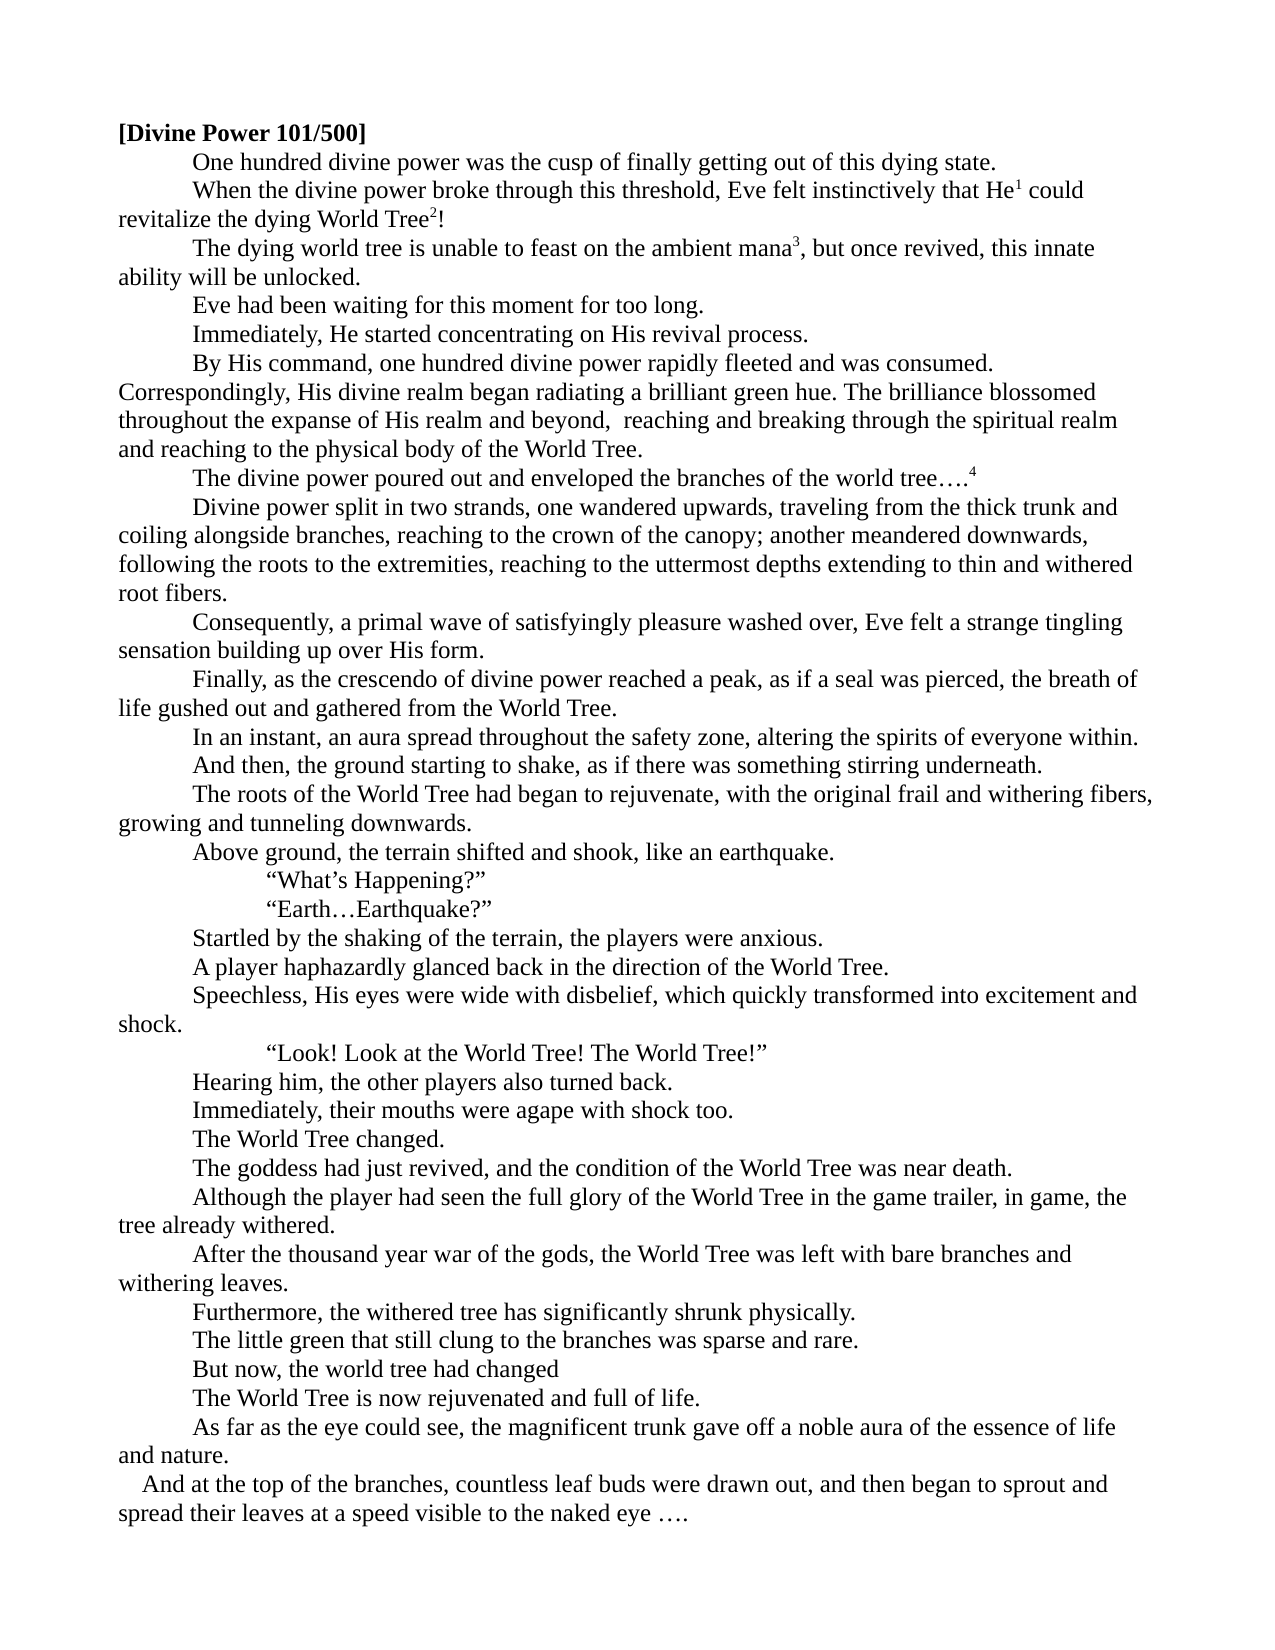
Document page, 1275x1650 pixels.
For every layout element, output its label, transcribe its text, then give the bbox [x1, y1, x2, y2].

text And then, the ground starting to shake, as if there was something stirring underneath. [118, 751, 1157, 779]
text Hearing him, the other players also turned back. [118, 1067, 1157, 1096]
text The roots of the World Tree had began to rejuvenate, with the original frail and withering fibers, growing and tunneling downwards. [118, 779, 1157, 837]
text “Look! Look at the World Tree! The World Tree!” [118, 1038, 1157, 1067]
text Furthermore, the withered tree has significantly shrunk physically. [118, 1297, 1157, 1326]
text After the thousand year war of the gods, the World Tree was left with bare branches and withering leaves. [118, 1239, 1157, 1297]
text By His command, one hundred divine power rapidly fleeted and was consumed. Correspondingly, His divine realm began radiating a brilliant green hue. The brilliance blossomed throughout the expanse of His realm and beyond, reaching and breaking through the spiritual realm and reaching to the physical body of the World Tree. [118, 348, 1157, 463]
text Divine power split in two strands, one wandered upwards, traveling from the thick trunk and coiling alongside branches, reaching to the crown of the canopy; another meandered downwards, following the roots to the extremities, reaching to the uttermost depths extending to thin and withered root fibers. [118, 492, 1157, 607]
text The goddess had just revived, and the condition of the World Tree was near death. [118, 1153, 1157, 1182]
text The little green that still clung to the branches was sparse and rare. [118, 1326, 1157, 1354]
text Speechless, His eyes were wide with disbelief, which quickly transformed into excitement and shock. [118, 981, 1157, 1038]
text Startled by the shaking of the terrain, the players were anxious. [118, 923, 1157, 952]
text And at the top of the branches, countless leaf buds were drawn out, and then began to sprout and spread their leaves at a speed visible to the naked eye …. [118, 1469, 1157, 1527]
text The World Tree is now rejuvenated and full of life. [118, 1383, 1157, 1412]
text Although the player had seen the full glory of the World Tree in the game trailer, in game, the tree already withered. [118, 1182, 1157, 1239]
text In an instant, an aura spread throughout the safety zone, altering the spirits of everyone within. [118, 722, 1157, 751]
text Immediately, their mouths were agape with shock too. [118, 1096, 1157, 1124]
text The divine power poured out and enveloped the branches of the world tree….4 [118, 463, 1157, 492]
text Finally, as the crescendo of divine power reached a peak, as if a seal was pierced, the breath of life gushed out and gathered from the World Tree. [118, 664, 1157, 722]
text Consequently, a primal wave of satisfyingly pleasure washed over, Eve felt a strange tingling sensation building up over His form. [118, 607, 1157, 664]
text When the divine power broke through this threshold, Eve felt instinctively that He1 could revitalize the dying World Tree2! [118, 176, 1157, 233]
text One hundred divine power was the cusp of finally getting out of this dying state. [118, 147, 1157, 176]
text As far as the eye could see, the magnificent trunk gave off a noble aura of the essence of life and nature. [118, 1412, 1157, 1469]
text Above ground, the terrain shifted and shook, like an earthquake. [118, 837, 1157, 866]
text “Earth…Earthquake?” [118, 894, 1157, 923]
text The dying world tree is unable to feast on the ambient mana3, but once revived, this innate ability will be unlocked. [118, 233, 1157, 291]
text A player haphazardly glanced back in the direction of the World Tree. [118, 952, 1157, 981]
text But now, the world tree had changed [118, 1354, 1157, 1383]
text “What’s Happening?” [118, 866, 1157, 894]
text The World Tree changed. [118, 1124, 1157, 1153]
text [Divine Power 101/500] [118, 118, 1157, 147]
text Eve had been waiting for this moment for too long. [118, 291, 1157, 319]
text Immediately, He started concentrating on His revival process. [118, 319, 1157, 348]
